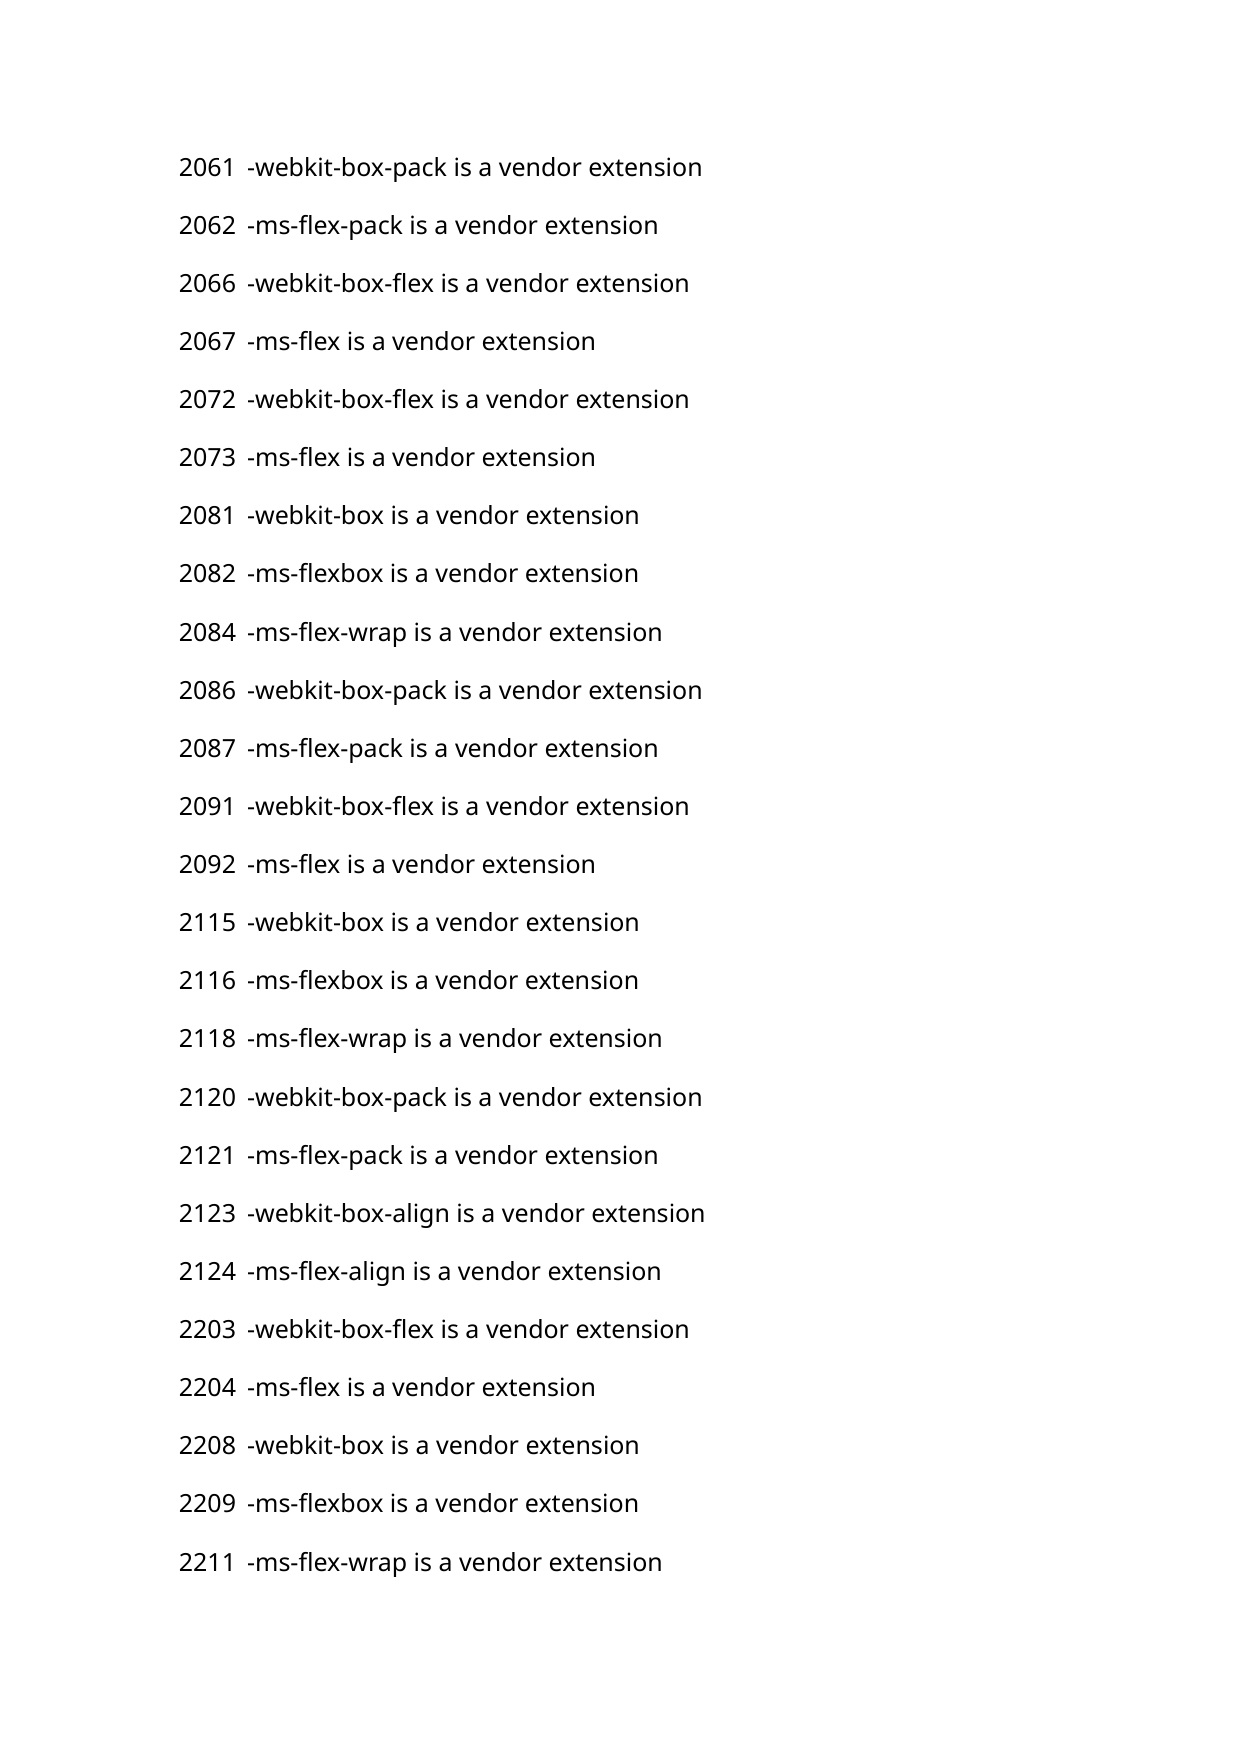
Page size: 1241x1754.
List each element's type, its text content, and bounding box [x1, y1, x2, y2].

table_cell 2204 [177, 1368, 238, 1426]
table_cell -webkit-box-flex is a vendor extension [245, 787, 960, 845]
table_cell [239, 148, 245, 206]
table_cell 2092 [177, 845, 238, 903]
table_cell -ms-flexbox is a vendor extension [245, 1485, 960, 1543]
table_cell [239, 264, 245, 322]
table_cell 2124 [177, 1252, 238, 1310]
table_cell -webkit-box-align is a vendor extension [245, 1194, 960, 1252]
table_cell 2087 [177, 729, 238, 787]
table_cell [239, 961, 245, 1019]
table_cell 2082 [177, 555, 238, 613]
table_cell -ms-flex-wrap is a vendor extension [245, 1020, 960, 1078]
table_cell 2116 [177, 961, 238, 1019]
table_cell -webkit-box-pack is a vendor extension [245, 671, 960, 729]
table_cell 2121 [177, 1136, 238, 1194]
table_cell [239, 671, 245, 729]
table_cell 2118 [177, 1020, 238, 1078]
table_cell 2209 [177, 1485, 238, 1543]
table_cell -ms-flex-align is a vendor extension [245, 1252, 960, 1310]
table_cell [239, 1426, 245, 1484]
table_cell -ms-flex is a vendor extension [245, 322, 960, 380]
table_cell -webkit-box is a vendor extension [245, 1426, 960, 1484]
table_cell [239, 1252, 245, 1310]
table_cell -ms-flexbox is a vendor extension [245, 961, 960, 1019]
table_cell [239, 1020, 245, 1078]
table_cell -ms-flex-wrap is a vendor extension [245, 613, 960, 671]
table_cell [239, 555, 245, 613]
table_cell [239, 729, 245, 787]
table_cell [239, 322, 245, 380]
table_cell 2066 [177, 264, 238, 322]
table_cell [239, 380, 245, 438]
table_cell 2208 [177, 1426, 238, 1484]
table_cell -webkit-box-flex is a vendor extension [245, 264, 960, 322]
table_cell -webkit-box-pack is a vendor extension [245, 1078, 960, 1136]
table_cell -ms-flex-pack is a vendor extension [245, 1136, 960, 1194]
table_cell 2123 [177, 1194, 238, 1252]
table_cell -webkit-box is a vendor extension [245, 903, 960, 961]
table_cell 2061 [177, 148, 238, 206]
table_cell 2211 [177, 1543, 238, 1601]
table_cell [239, 496, 245, 554]
table_cell 2073 [177, 438, 238, 496]
table_cell [239, 1194, 245, 1252]
table_cell [239, 1310, 245, 1368]
table_cell 2062 [177, 206, 238, 264]
table_cell [239, 787, 245, 845]
table_cell 2091 [177, 787, 238, 845]
table_cell [239, 1543, 245, 1601]
table_cell [239, 206, 245, 264]
table_cell [239, 438, 245, 496]
table_cell 2081 [177, 496, 238, 554]
table_cell [239, 1078, 245, 1136]
table_cell -ms-flex-pack is a vendor extension [245, 729, 960, 787]
table_cell -ms-flexbox is a vendor extension [245, 555, 960, 613]
table_cell -ms-flex is a vendor extension [245, 845, 960, 903]
table_cell -ms-flex-wrap is a vendor extension [245, 1543, 960, 1601]
table_cell [239, 845, 245, 903]
table_cell [239, 613, 245, 671]
table_cell -ms-flex-pack is a vendor extension [245, 206, 960, 264]
table_cell [239, 1485, 245, 1543]
table_cell -webkit-box-pack is a vendor extension [245, 148, 960, 206]
table_cell 2203 [177, 1310, 238, 1368]
table_cell -webkit-box-flex is a vendor extension [245, 380, 960, 438]
table_cell [239, 1368, 245, 1426]
table_cell [239, 903, 245, 961]
table_cell 2084 [177, 613, 238, 671]
table_cell 2072 [177, 380, 238, 438]
table_cell -ms-flex is a vendor extension [245, 1368, 960, 1426]
table_cell [239, 1136, 245, 1194]
table_cell 2115 [177, 903, 238, 961]
table_cell -webkit-box is a vendor extension [245, 496, 960, 554]
table_cell 2120 [177, 1078, 238, 1136]
table_cell -webkit-box-flex is a vendor extension [245, 1310, 960, 1368]
table_cell 2086 [177, 671, 238, 729]
table_cell 2067 [177, 322, 238, 380]
table_cell -ms-flex is a vendor extension [245, 438, 960, 496]
